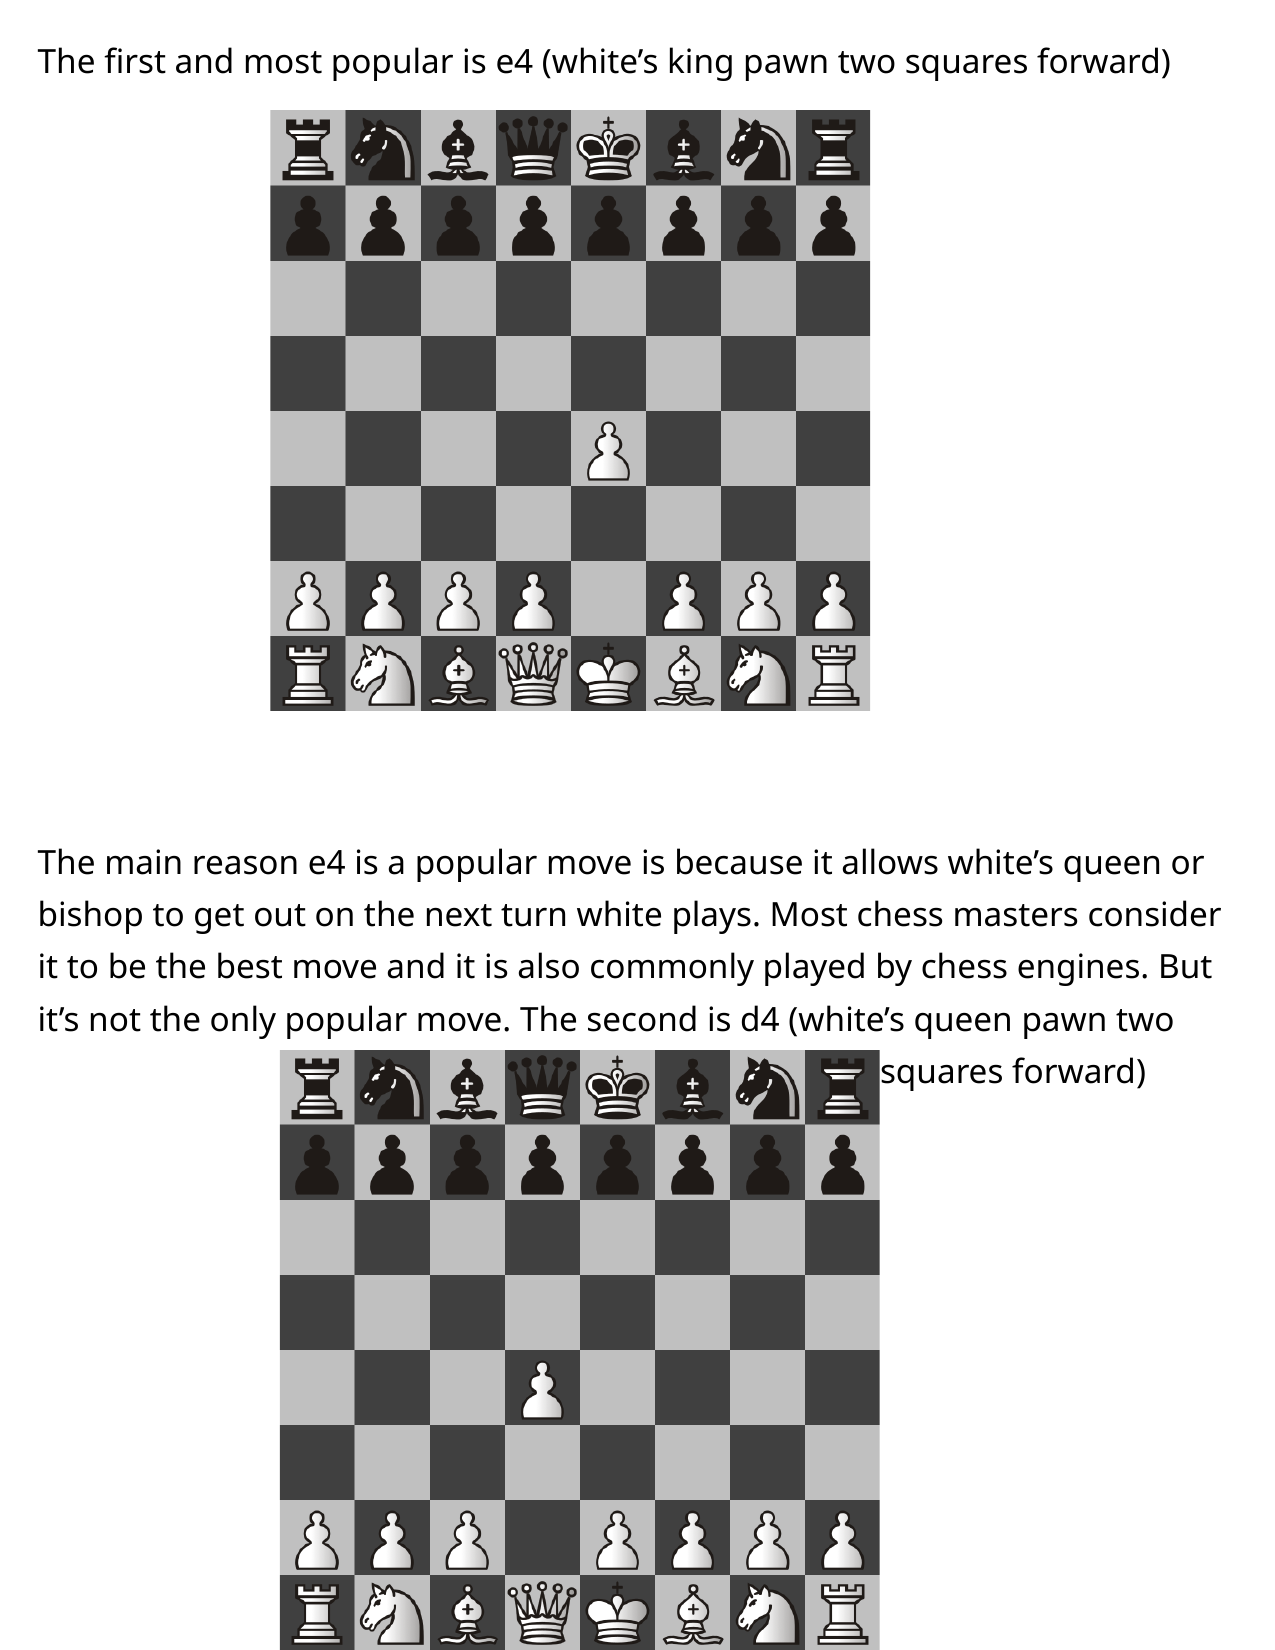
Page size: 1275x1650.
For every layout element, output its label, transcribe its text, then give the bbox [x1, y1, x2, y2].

picture [279, 1050, 880, 1650]
text The first and most popular is e4 (white’s king pawn two squares forward) [37, 37, 1237, 83]
text The main reason e4 is a popular move is because it allows white’s queen or bishop to get out on the next turn white plays. Most chess masters consider it to be the best move and it is also commonly played by chess engines. But it’s not the only popular move. The second is d4 (white’s queen pawn two squares forward) [37, 839, 1237, 1093]
picture [270, 110, 871, 711]
